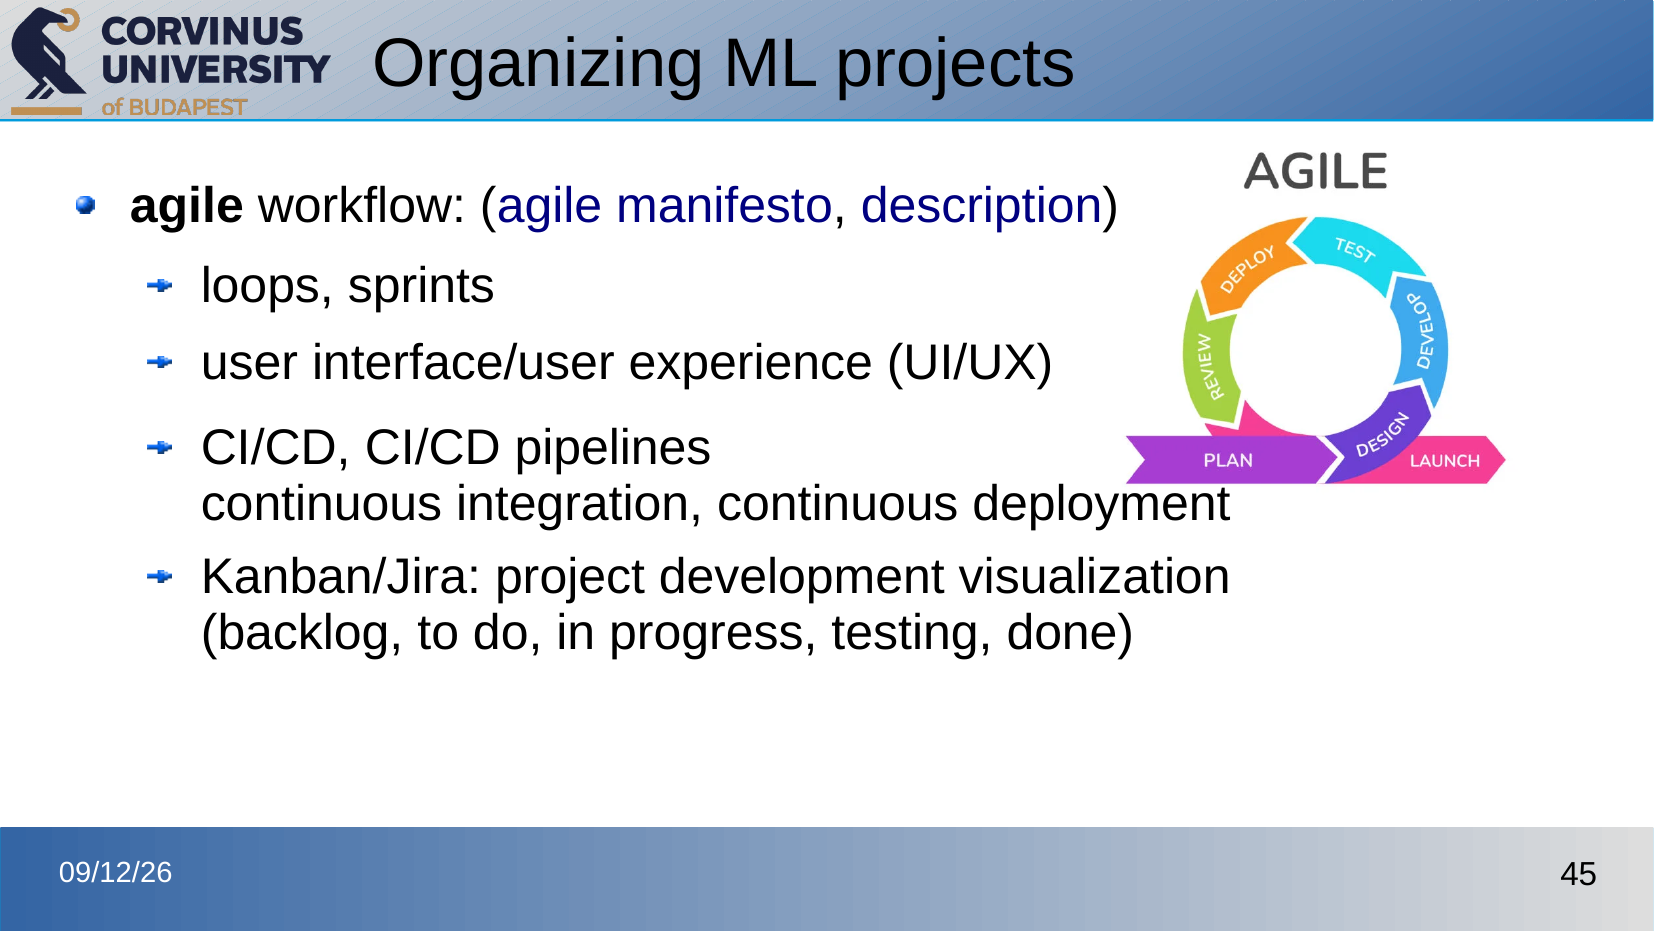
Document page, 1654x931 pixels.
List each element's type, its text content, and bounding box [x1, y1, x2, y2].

picture [980, 135, 1651, 508]
picture [11, 7, 331, 115]
list agile workflow: (agile manifesto, description) loops, sprints user interface/user experience (UI/UX) CI/CD, CI/CD pipelines continuous integration, continuous deployment Kanban/Jira: project development visualization (backlog, to do, in progress, testing, done) [59, 177, 1595, 768]
title Organizing ML projects [372, 23, 1625, 103]
